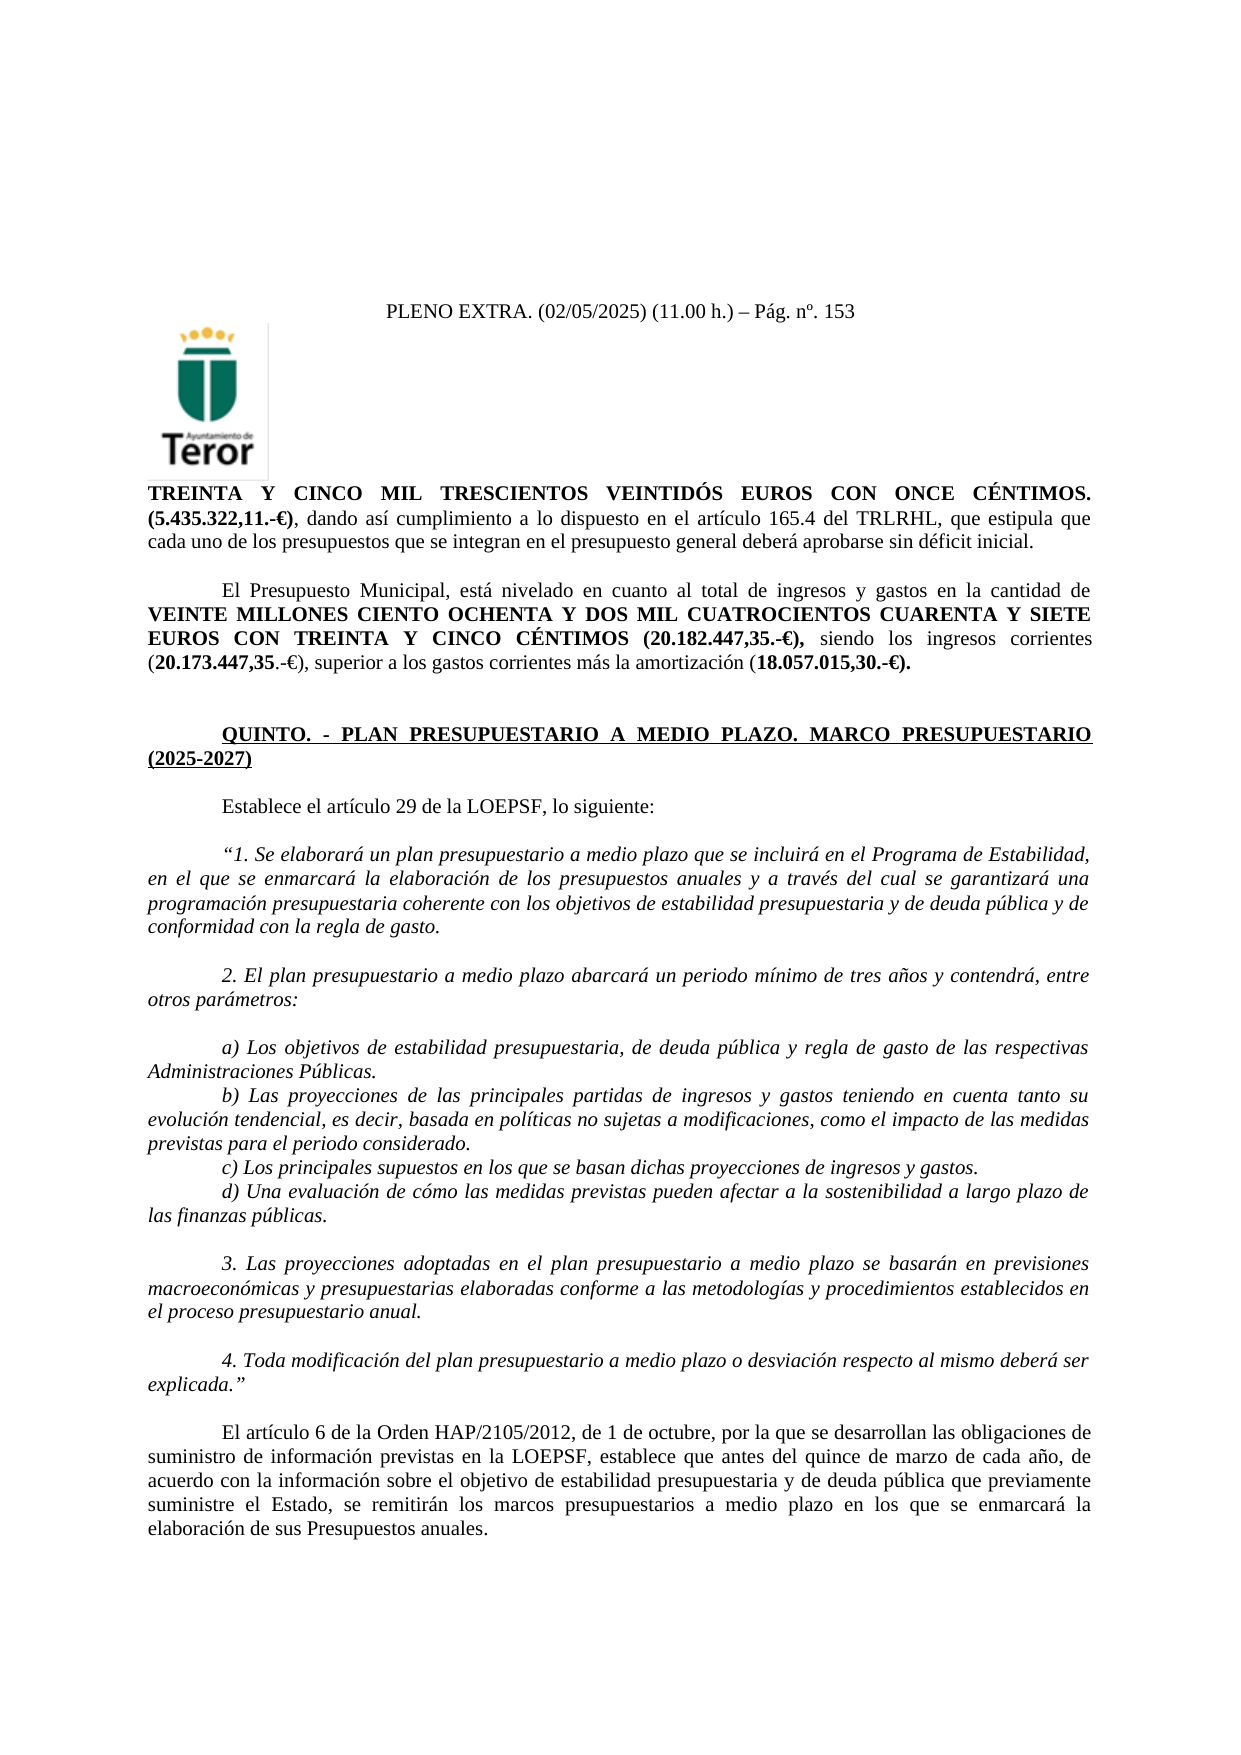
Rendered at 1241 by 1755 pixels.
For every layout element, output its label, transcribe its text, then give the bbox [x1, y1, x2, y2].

text “1. Se elaborará un plan presupuestario a medio plazo que se incluirá en el Programa de Estabilidad, en el que se enmarcará la elaboración de los presupuestos anuales y a través del cual se garantizará una programación presupuestaria coherente con los objetivos de estabilidad presupuestaria y de deuda pública y de conformidad con la regla de gasto. [148, 842, 1093, 938]
text c) Los principales supuestos en los que se basan dichas proyecciones de ingresos y gastos. [148, 1155, 1093, 1179]
text b) Las proyecciones de las principales partidas de ingresos y gastos teniendo en cuenta tanto su evolución tendencial, es decir, basada en políticas no sujetas a modificaciones, como el impacto de las medidas previstas para el periodo considerado. [148, 1083, 1093, 1155]
text a) Los objetivos de estabilidad presupuestaria, de deuda pública y regla de gasto de las respectivas Administraciones Públicas. [148, 1035, 1093, 1083]
text d) Una evaluación de cómo las medidas previstas pueden afectar a la sostenibilidad a largo plazo de las finanzas públicas. [148, 1179, 1093, 1227]
text El artículo 6 de la Orden HAP/2105/2012, de 1 de octubre, por la que se desarrollan las obligaciones de suministro de información previstas en la LOEPSF, establece que antes del quince de marzo de cada año, de acuerdo con la información sobre el objetivo de estabilidad presupuestaria y de deuda pública que previamente suministre el Estado, se remitirán los marcos presupuestarios a medio plazo en los que se enmarcará la elaboración de sus Presupuestos anuales. [148, 1420, 1093, 1540]
text Establece el artículo 29 de la LOEPSF, lo siguiente: [148, 794, 1093, 818]
text QUINTO. - PLAN PRESUPUESTARIO A MEDIO PLAZO. MARCO PRESUPUESTARIO (2025-2027) [148, 722, 1093, 770]
text 2. El plan presupuestario a medio plazo abarcará un periodo mínimo de tres años y contendrá, entre otros parámetros: [148, 963, 1093, 1011]
text 4. Toda modificación del plan presupuestario a medio plazo o desviación respecto al mismo deberá ser explicada.” [148, 1348, 1093, 1396]
text 3. Las proyecciones adoptadas en el plan presupuestario a medio plazo se basarán en previsiones macroeconómicas y presupuestarias elaboradas conforme a las metodologías y procedimientos establecidos en el proceso presupuestario anual. [148, 1251, 1093, 1323]
text TREINTA Y CINCO MIL TRESCIENTOS VEINTIDÓS EUROS CON ONCE CÉNTIMOS. (5.435.322,11.-€), dando así cumplimiento a lo dispuesto en el artículo 165.4 del TRLRHL, que estipula que cada uno de los presupuestos que se integran en el presupuesto general deberá aprobarse sin déficit inicial. [148, 481, 1093, 553]
text El Presupuesto Municipal, está nivelado en cuanto al total de ingresos y gastos en la cantidad de VEINTE MILLONES CIENTO OCHENTA Y DOS MIL CUATROCIENTOS CUARENTA Y SIETE EUROS CON TREINTA Y CINCO CÉNTIMOS (20.182.447,35.-€), siendo los ingresos corrientes (20.173.447,35.-€), superior a los gastos corrientes más la amortización (18.057.015,30.-€). [148, 578, 1093, 674]
